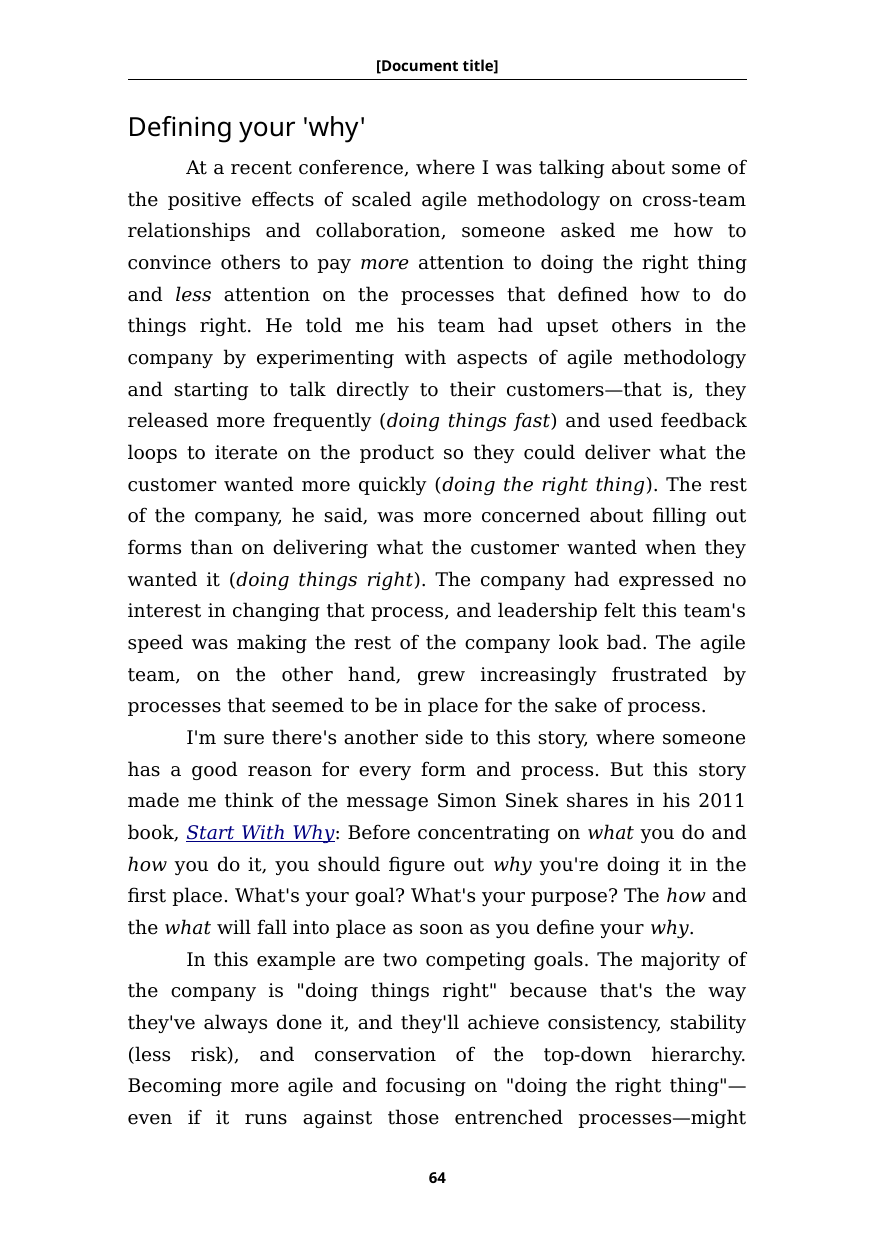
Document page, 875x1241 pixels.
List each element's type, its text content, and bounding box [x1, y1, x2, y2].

text I'm sure there's another side to this story, where someone has a good reason for every form and process. But this story made me think of the message Simon Sinek shares in his 2011 book, Start With Why: Before concentrating on what you do and how you do it, you should figure out why you're doing it in the first place. What's your goal? What's your purpose? The how and the what will fall into place as soon as you define your why. [127, 727, 747, 939]
text At a recent conference, where I was talking about some of the positive effects of scaled agile methodology on cross-team relationships and collaboration, someone asked me how to convince others to pay more attention to doing the right thing and less attention on the processes that defined how to do things right. He told me his team had upset others in the company by experimenting with aspects of agile methodology and starting to talk directly to their customers—that is, they released more frequently (doing things fast) and used feedback loops to iterate on the product so they could deliver what the customer wanted more quickly (doing the right thing). The rest of the company, he said, was more concerned about filling out forms than on delivering what the customer wanted when they wanted it (doing things right). The company had expressed no interest in changing that process, and leadership felt this team's speed was making the rest of the company look bad. The agile team, on the other hand, grew increasingly frustrated by processes that seemed to be in place for the sake of process. [127, 157, 747, 717]
subtitle Defining your 'why' [127, 109, 747, 144]
text In this example are two competing goals. The majority of the company is "doing things right" because that's the way they've always done it, and they'll achieve consistency, stability (less risk), and conservation of the top-down hierarchy. Becoming more agile and focusing on "doing the right thing"—even if it runs against those entrenched processes—might [127, 949, 747, 1129]
